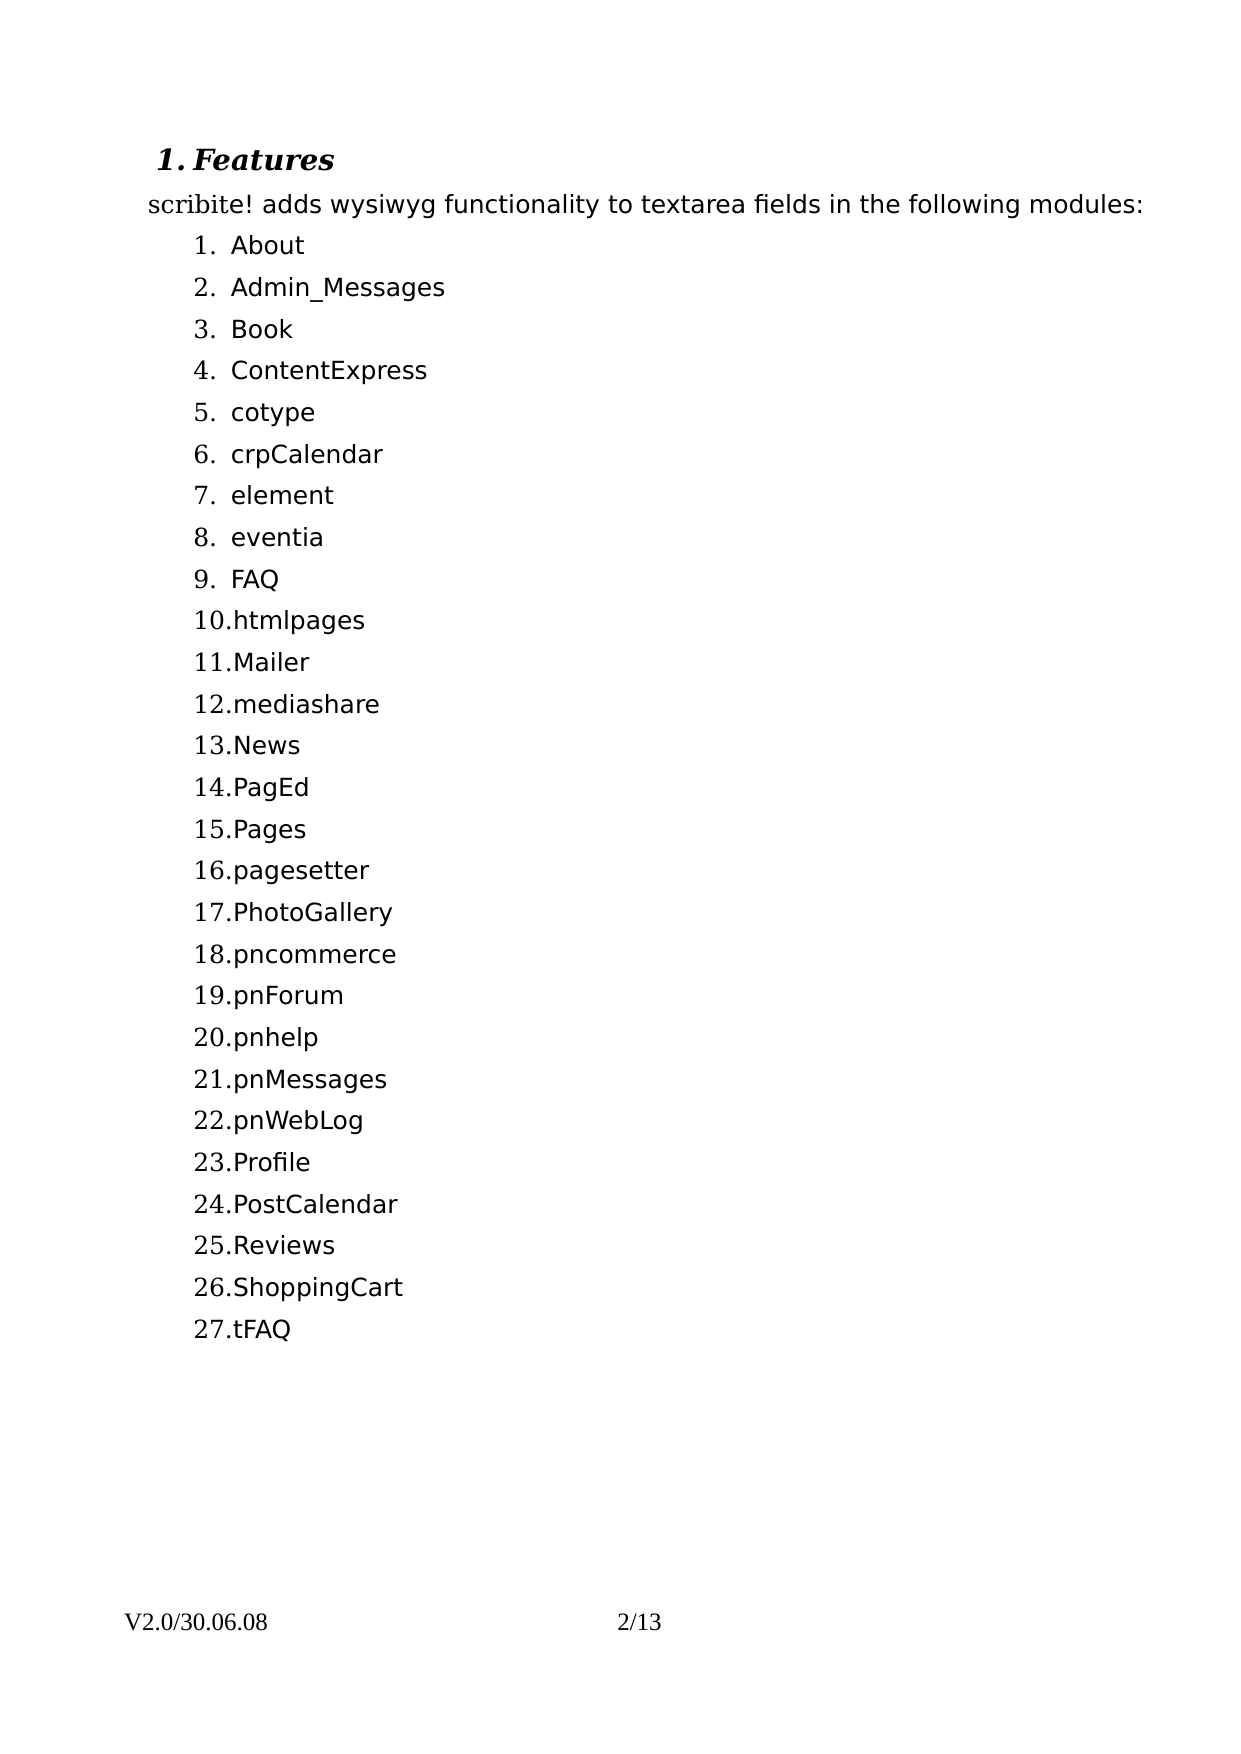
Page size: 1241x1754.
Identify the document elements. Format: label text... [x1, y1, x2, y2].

list pnhelp [193, 1023, 1160, 1052]
list ContentExpress [193, 357, 1160, 386]
list Reviews [193, 1232, 1160, 1261]
list About [193, 232, 1160, 261]
list cotype [193, 398, 1160, 427]
text scribite! adds wysiwyg functionality to textarea fields in the following modules: [148, 190, 1160, 219]
list pagesetter [193, 857, 1160, 886]
list pnForum [193, 982, 1160, 1011]
list htmlpages [193, 607, 1160, 636]
list Admin_Messages [193, 273, 1160, 302]
list mediashare [193, 690, 1160, 719]
list pncommerce [193, 940, 1160, 969]
list tFAQ [193, 1315, 1160, 1344]
list crpCalendar [193, 440, 1160, 469]
list pnMessages [193, 1065, 1160, 1094]
list Mailer [193, 648, 1160, 677]
list element [193, 482, 1160, 511]
list ShoppingCart [193, 1273, 1160, 1302]
list eventia [193, 523, 1160, 552]
list News [193, 732, 1160, 761]
list FAQ [193, 565, 1160, 594]
list PostCalendar [193, 1190, 1160, 1219]
subtitle Features [156, 143, 1160, 177]
list Profile [193, 1148, 1160, 1177]
list pnWebLog [193, 1107, 1160, 1136]
list Pages [193, 815, 1160, 844]
list PhotoGallery [193, 898, 1160, 927]
list Book [193, 315, 1160, 344]
list PagEd [193, 773, 1160, 802]
